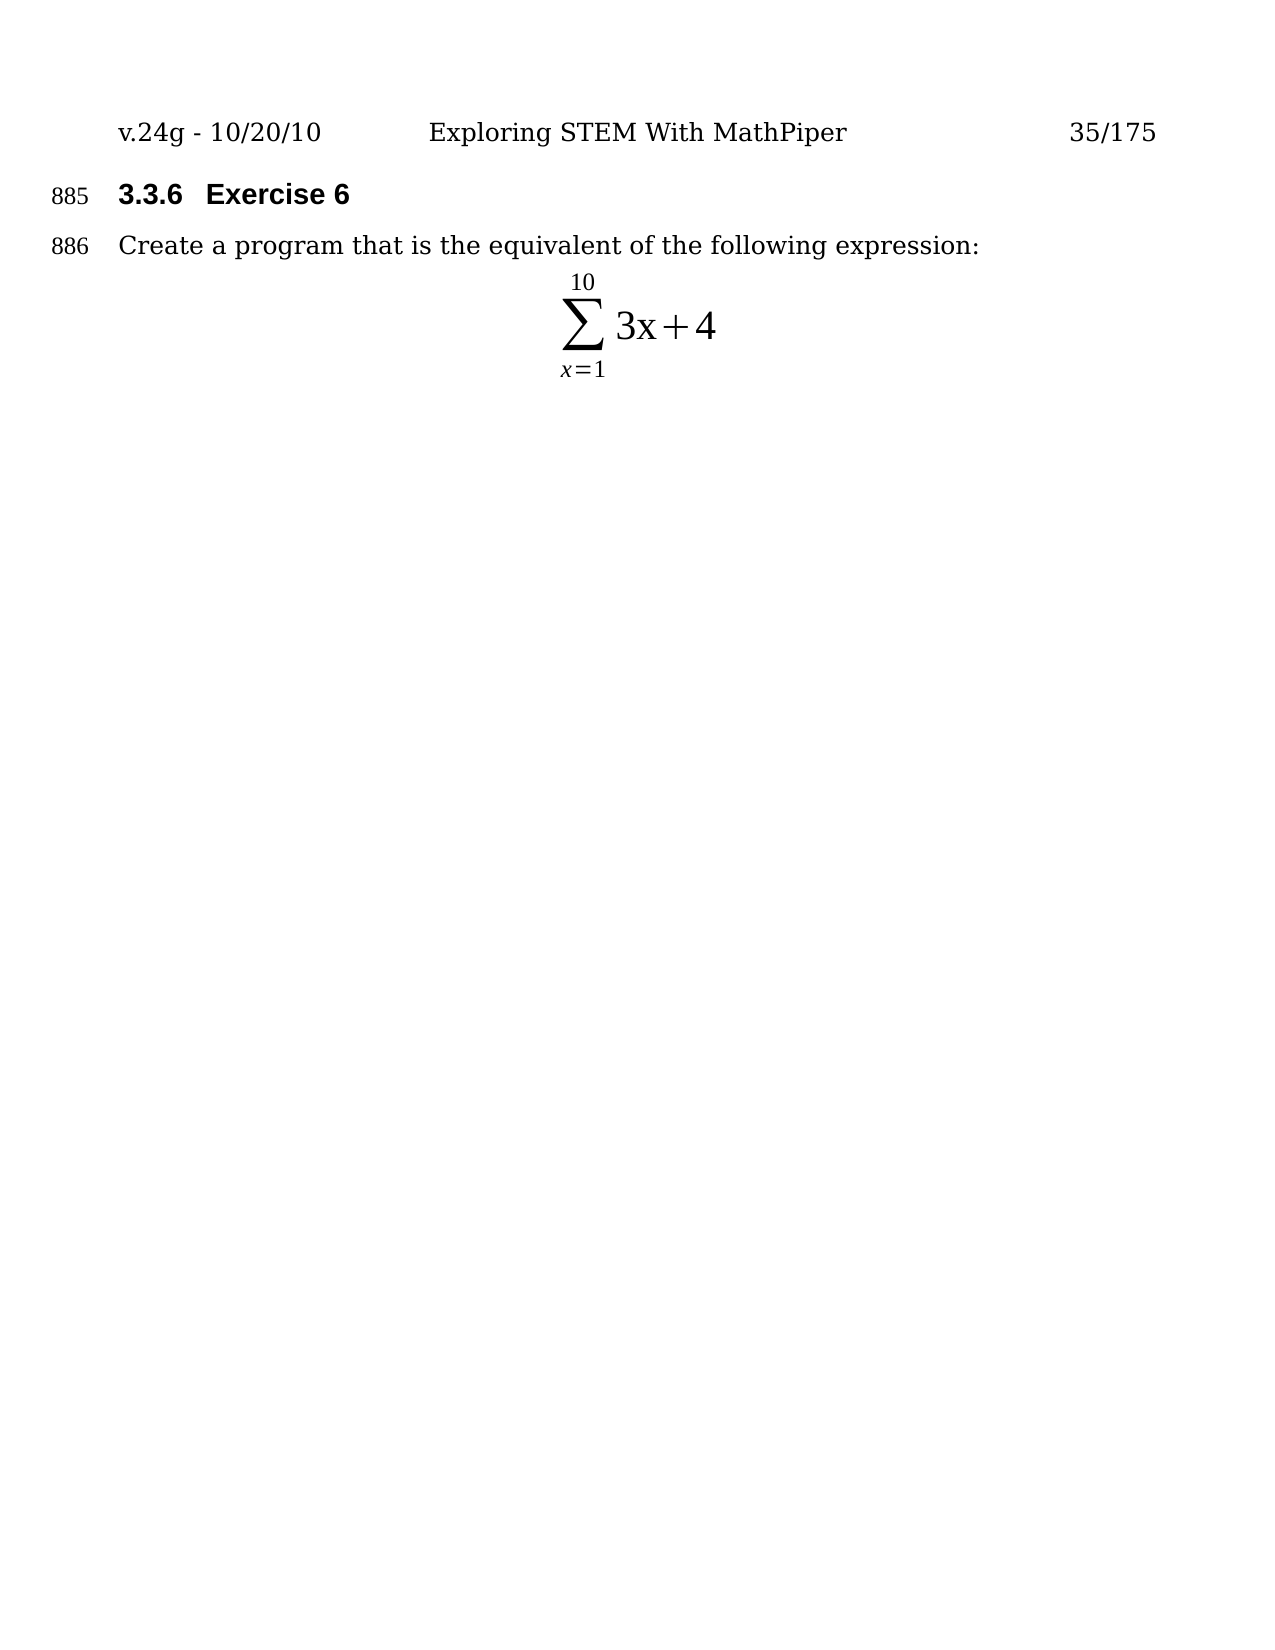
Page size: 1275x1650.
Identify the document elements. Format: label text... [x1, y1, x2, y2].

text Create a program that is the equivalent of the following expression: [118, 231, 1157, 260]
subtitle Exercise 6 [118, 177, 1157, 210]
